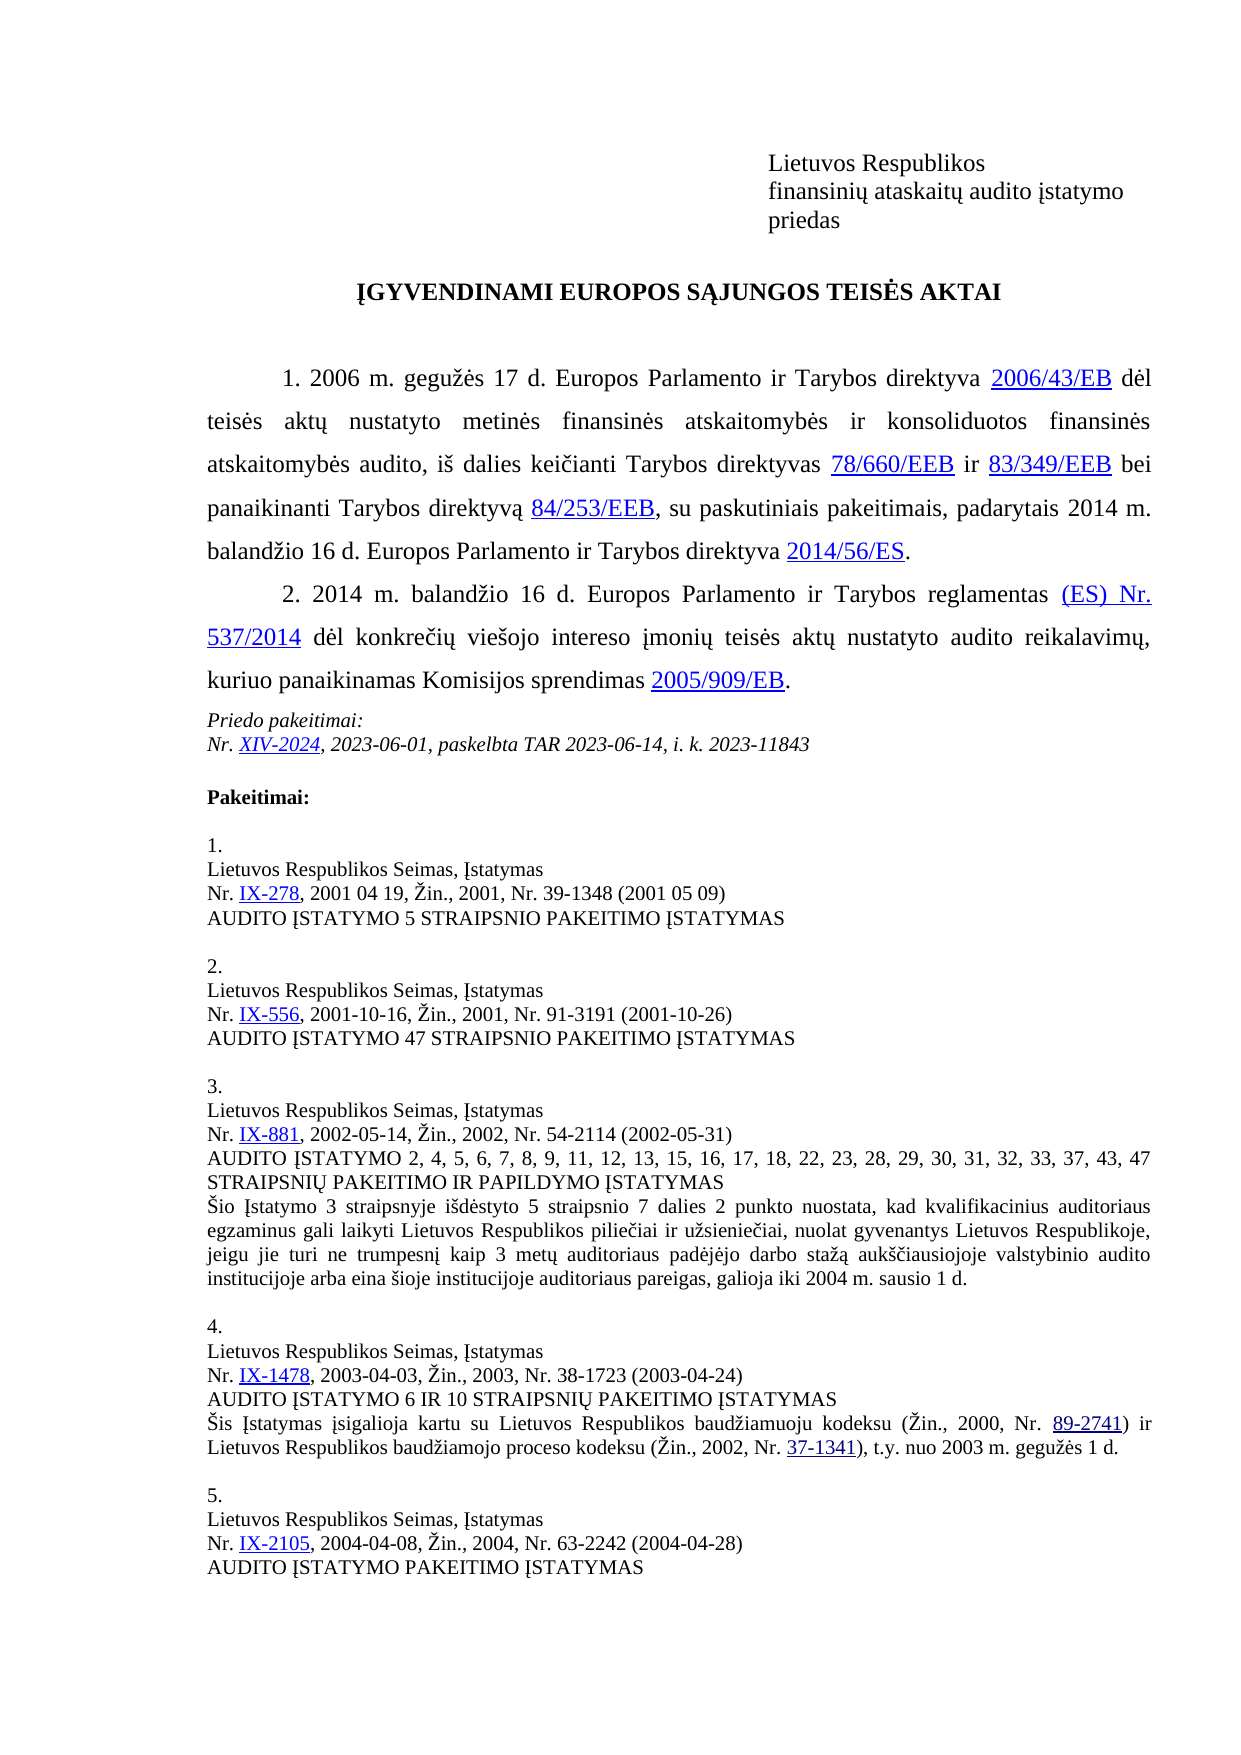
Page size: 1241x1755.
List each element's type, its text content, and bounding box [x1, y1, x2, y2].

text Nr. IX-278, 2001 04 19, Žin., 2001, Nr. 39-1348 (2001 05 09) [207, 881, 1152, 905]
text Šio Įstatymo 3 straipsnyje išdėstyto 5 straipsnio 7 dalies 2 punkto nuostata, kad kvalifikacinius auditoriaus egzaminus gali laikyti Lietuvos Respublikos piliečiai ir užsieniečiai, nuolat gyvenantys Lietuvos Respublikoje, jeigu jie turi ne trumpesnį kaip 3 metų auditoriaus padėjėjo darbo stažą aukščiausiojoje valstybinio audito institucijoje arba eina šioje institucijoje auditoriaus pareigas, galioja iki 2004 m. sausio 1 d. [207, 1194, 1152, 1290]
text AUDITO ĮSTATYMO 47 STRAIPSNIO PAKEITIMO ĮSTATYMAS [207, 1026, 1152, 1050]
text Nr. XIV-2024, 2023-06-01, paskelbta TAR 2023-06-14, i. k. 2023-11843 [207, 732, 1152, 756]
text Lietuvos Respublikos [768, 148, 1152, 176]
text Lietuvos Respublikos Seimas, Įstatymas [207, 857, 1152, 881]
text Nr. IX-2105, 2004-04-08, Žin., 2004, Nr. 63-2242 (2004-04-28) [207, 1531, 1152, 1555]
text 1. 2006 m. gegužės 17 d. Europos Parlamento ir Tarybos direktyva 2006/43/EB dėl teisės aktų nustatyto metinės finansinės atskaitomybės ir konsoliduotos finansinės atskaitomybės audito, iš dalies keičianti Tarybos direktyvas 78/660/EEB ir 83/349/EEB bei panaikinanti Tarybos direktyvą 84/253/EEB, su paskutiniais pakeitimais, padarytais 2014 m. balandžio 16 d. Europos Parlamento ir Tarybos direktyva 2014/56/ES. [207, 363, 1152, 564]
text Lietuvos Respublikos Seimas, Įstatymas [207, 1338, 1152, 1363]
text 1. [207, 833, 1152, 857]
text Lietuvos Respublikos Seimas, Įstatymas [207, 1507, 1152, 1531]
text ĮGYVENDINAMI EUROPOS SĄJUNGOS TEISĖS AKTAI [207, 277, 1152, 306]
text 4. [207, 1314, 1152, 1338]
text Pakeitimai: [207, 785, 1152, 809]
text Nr. IX-1478, 2003-04-03, Žin., 2003, Nr. 38-1723 (2003-04-24) [207, 1363, 1152, 1387]
text Lietuvos Respublikos Seimas, Įstatymas [207, 978, 1152, 1002]
text Šis Įstatymas įsigalioja kartu su Lietuvos Respublikos baudžiamuoju kodeksu (Žin., 2000, Nr. 89-2741) ir Lietuvos Respublikos baudžiamojo proceso kodeksu (Žin., 2002, Nr. 37-1341), t.y. nuo 2003 m. gegužės 1 d. [207, 1411, 1152, 1459]
text finansinių ataskaitų audito įstatymo [768, 176, 1152, 205]
text Priedo pakeitimai: [207, 708, 1152, 732]
text 5. [207, 1483, 1152, 1507]
text AUDITO ĮSTATYMO PAKEITIMO ĮSTATYMAS [207, 1555, 1152, 1579]
text 2. 2014 m. balandžio 16 d. Europos Parlamento ir Tarybos reglamentas (ES) Nr. 537/2014 dėl konkrečių viešojo intereso įmonių teisės aktų nustatyto audito reikalavimų, kuriuo panaikinamas Komisijos sprendimas 2005/909/EB. [207, 579, 1152, 694]
text Nr. IX-881, 2002-05-14, Žin., 2002, Nr. 54-2114 (2002-05-31) [207, 1122, 1152, 1146]
text 3. [207, 1074, 1152, 1098]
text Nr. IX-556, 2001-10-16, Žin., 2001, Nr. 91-3191 (2001-10-26) [207, 1002, 1152, 1026]
text 2. [207, 953, 1152, 978]
text AUDITO ĮSTATYMO 5 STRAIPSNIO PAKEITIMO ĮSTATYMAS [207, 905, 1152, 929]
text Lietuvos Respublikos Seimas, Įstatymas [207, 1098, 1152, 1122]
text AUDITO ĮSTATYMO 6 IR 10 STRAIPSNIŲ PAKEITIMO ĮSTATYMAS [207, 1387, 1152, 1411]
text priedas [768, 205, 1152, 234]
text AUDITO ĮSTATYMO 2, 4, 5, 6, 7, 8, 9, 11, 12, 13, 15, 16, 17, 18, 22, 23, 28, 29, 30, 31, 32, 33, 37, 43, 47 STRAIPSNIŲ PAKEITIMO IR PAPILDYMO ĮSTATYMAS [207, 1146, 1152, 1194]
